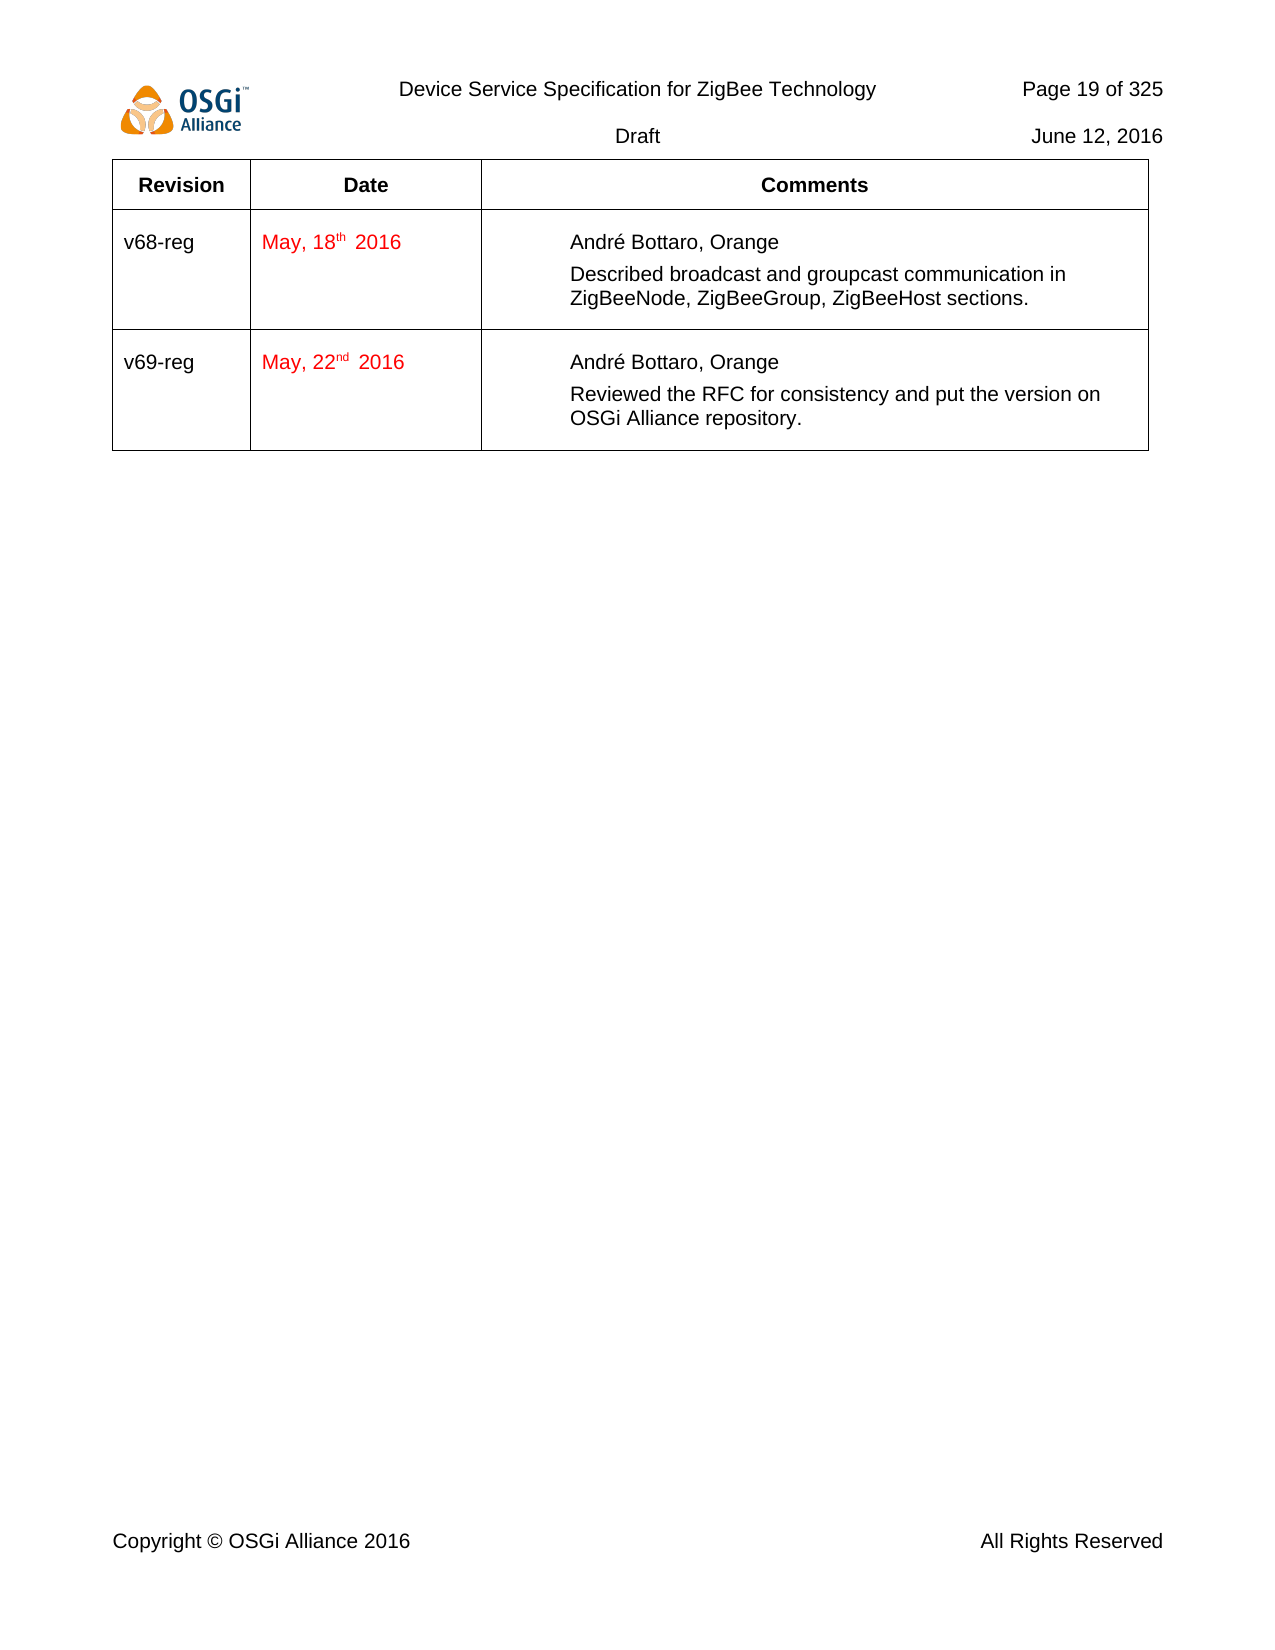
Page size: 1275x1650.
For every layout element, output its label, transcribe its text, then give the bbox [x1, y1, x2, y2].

table_header Date [251, 160, 481, 209]
table_cell May, 22nd 2016 [251, 330, 481, 450]
picture [113, 78, 257, 142]
table_cell May, 18th 2016 [251, 210, 481, 329]
table_cell André Bottaro, Orange Reviewed the RFC for consistency and put the version on OSGi Alliance repository. [482, 330, 1148, 450]
table_cell v69-reg [113, 330, 250, 450]
table_header Comments [482, 160, 1148, 209]
table_cell André Bottaro, Orange Described broadcast and groupcast communication in ZigBeeNode, ZigBeeGroup, ZigBeeHost sections. [482, 210, 1148, 329]
table_header Revision [113, 160, 250, 209]
table_cell v68-reg [113, 210, 250, 329]
